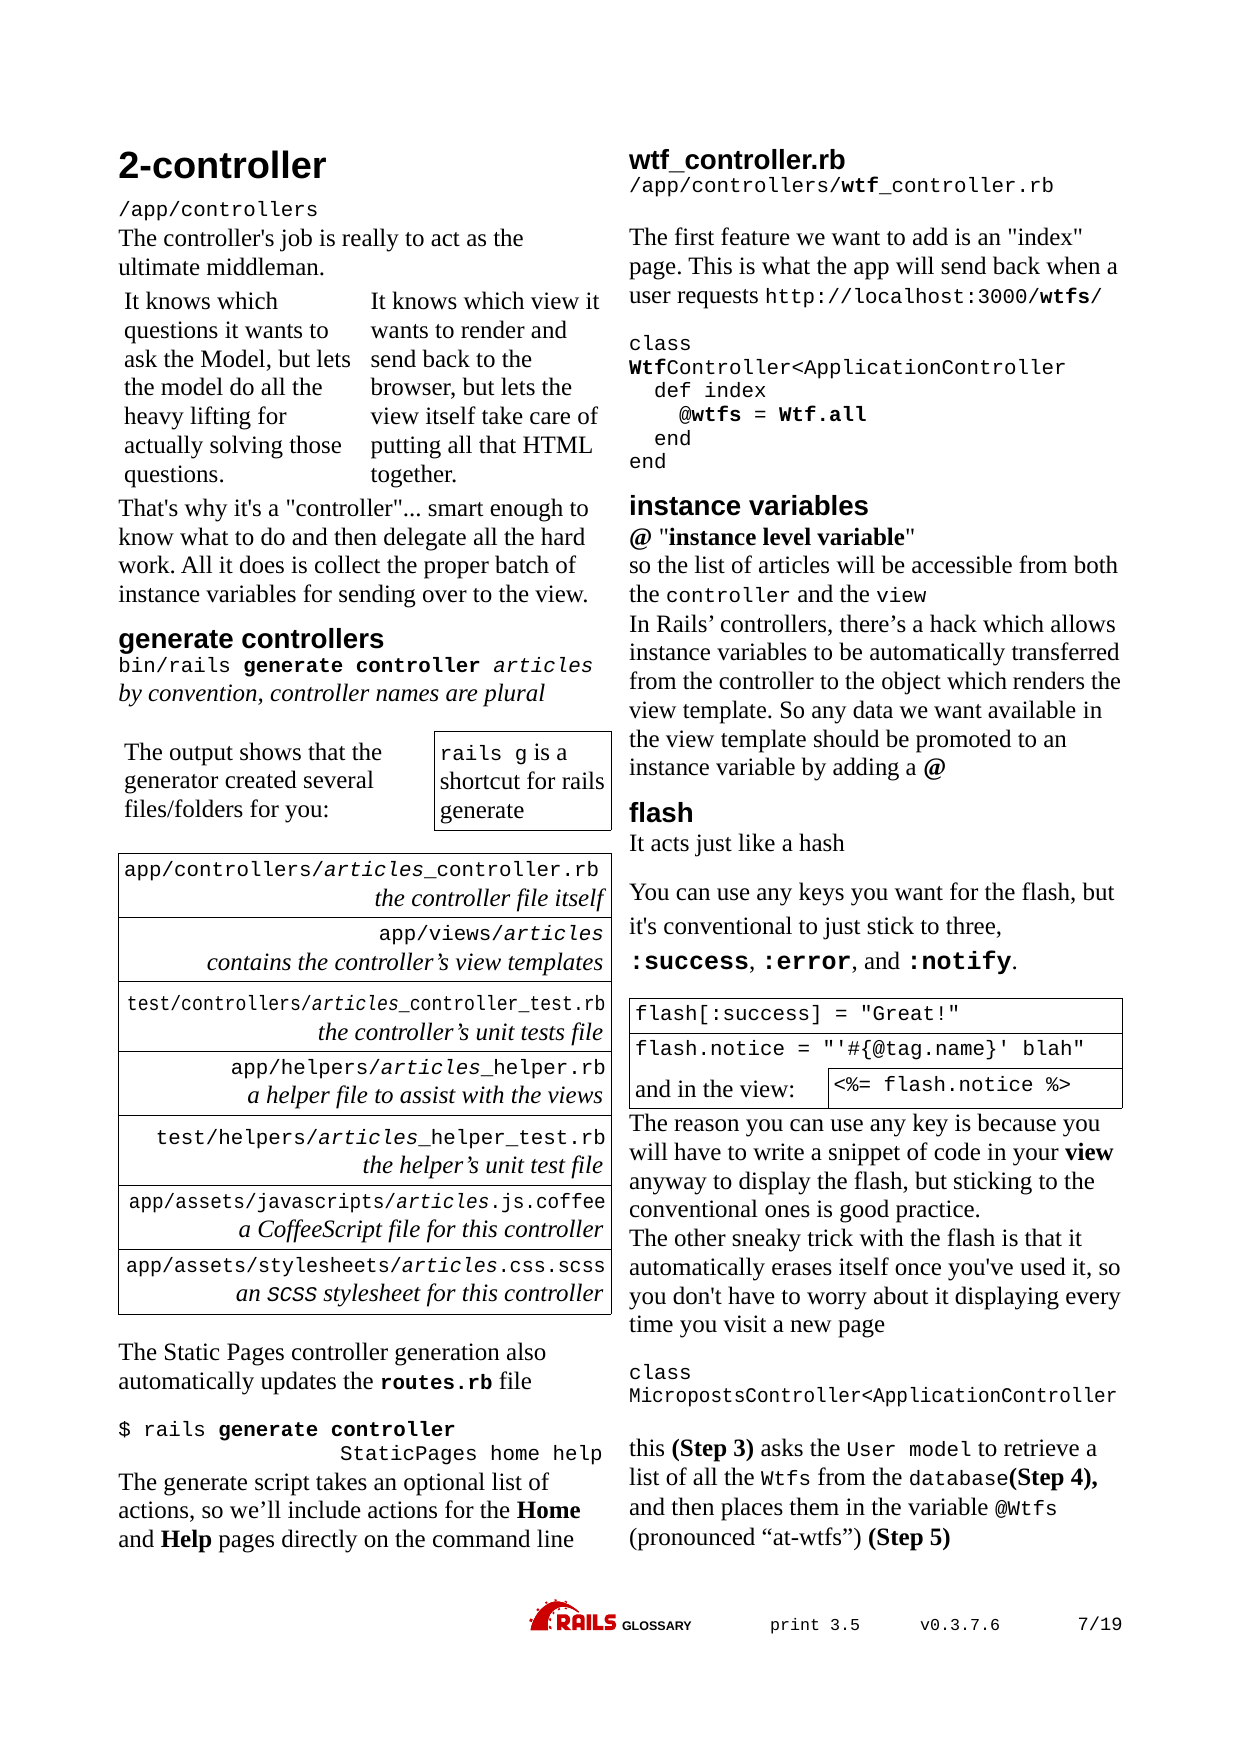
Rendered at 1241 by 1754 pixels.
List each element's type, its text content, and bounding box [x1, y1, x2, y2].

text The Static Pages controller generation also automatically updates the routes.rb file [118, 1337, 611, 1396]
table_header It knows which questions it wants to ask the Model, but lets the model do all the heavy lifting for actually solving those questions. [118, 280, 364, 493]
text by convention, controller names are plural [118, 678, 611, 707]
text end [629, 451, 1122, 475]
text $ rails generate controller [118, 1419, 611, 1443]
table_cell app/assets/stylesheets/articles.css.scss an SCSS stylesheet for this controller [119, 1250, 611, 1314]
text this (Step 3) asks the User model to retrieve a list of all the Wtfs from the database(Step 4), and then places them in the variable @Wtfs (pronounced “at-wtfs”) (Step 5) [629, 1433, 1122, 1550]
text In Rails’ controllers, there’s a hack which allows instance variables to be automatically transferred from the controller to the object which renders the view template. So any data we want available in the view template should be promoted to an [629, 609, 1122, 752]
subtitle instance variables [629, 490, 1122, 522]
text so the list of articles will be accessible from both the controller and the view [629, 550, 1122, 609]
text The generate script takes an optional list of actions, so we’ll include actions for the Home and Help pages directly on the command line [118, 1467, 611, 1553]
subtitle wtf_controller.rb [629, 143, 1122, 175]
text That's why it's a "controller"... smart enough to know what to do and then delegate all the hard work. All it does is collect the proper batch of instance variables for sending over to the view. [118, 493, 611, 608]
text class MicropostsController<ApplicationController [629, 1362, 1122, 1409]
text The first feature we want to add is an "index" page. This is what the app will send back when a user requests http://localhost:3000/wtfs/ [629, 222, 1122, 309]
table_cell test/helpers/articles_helper_test.rb the helper’s unit test file [119, 1116, 611, 1185]
table_header rails g is a shortcut for rails generate [435, 732, 611, 829]
text /app/controllers/wtf_controller.rb [629, 175, 1122, 199]
subtitle generate controllers [118, 623, 611, 655]
text The reason you can use any key is because you will have to write a snippet of code in your view anyway to display the flash, but sticking to the conventional ones is good practice. [629, 1109, 1122, 1223]
text It acts just like a hash [629, 828, 1122, 857]
text StaticPages home help [118, 1443, 611, 1467]
table_header It knows which view it wants to render and send back to the browser, but lets the view itself take care of putting all that HTML together. [365, 280, 611, 493]
table_cell app/assets/javascripts/articles.js.coffee a CoffeeScript file for this controller [119, 1186, 611, 1249]
table_header flash[:success] = "Great!" [630, 999, 1122, 1033]
table_header The output shows that the generator created several files/folders for you: [118, 731, 434, 829]
text The controller's job is really to act as the ultimate middleman. [118, 223, 611, 280]
table_cell app/helpers/articles_helper.rb a helper file to assist with the views [119, 1052, 611, 1115]
text def index [629, 380, 1122, 404]
table_cell and in the view: [630, 1068, 828, 1108]
text class WtfController<ApplicationController [629, 333, 1122, 380]
text end [629, 428, 1122, 451]
text The other sneaky trick with the flash is that it automatically erases itself once you've used it, so you don't have to worry about it displaying every time you visit a new page [629, 1223, 1122, 1338]
text @ "instance level variable" [629, 522, 1122, 550]
text bin/rails generate controller articles [118, 655, 611, 678]
table_header app/controllers/articles_controller.rb the controller file itself [119, 854, 611, 917]
table_cell flash.notice = "'#{@tag.name}' blah" [630, 1034, 1122, 1068]
text instance variable by adding a @ [629, 752, 1122, 781]
subtitle flash [629, 796, 1122, 828]
text @wtfs = Wtf.all [629, 404, 1122, 428]
text /app/controllers [118, 199, 611, 223]
table_cell <%= flash.notice %> [829, 1069, 1122, 1108]
table_cell app/views/articles contains the controller’s view templates [119, 918, 611, 981]
subtitle 2-controller [118, 143, 611, 187]
table_cell test/controllers/articles_controller_test.rb the controller’s unit tests file [119, 982, 611, 1051]
text You can use any keys you want for the flash, but it's conventional to just stick to three, :success, :error, and :notify. [629, 877, 1122, 977]
